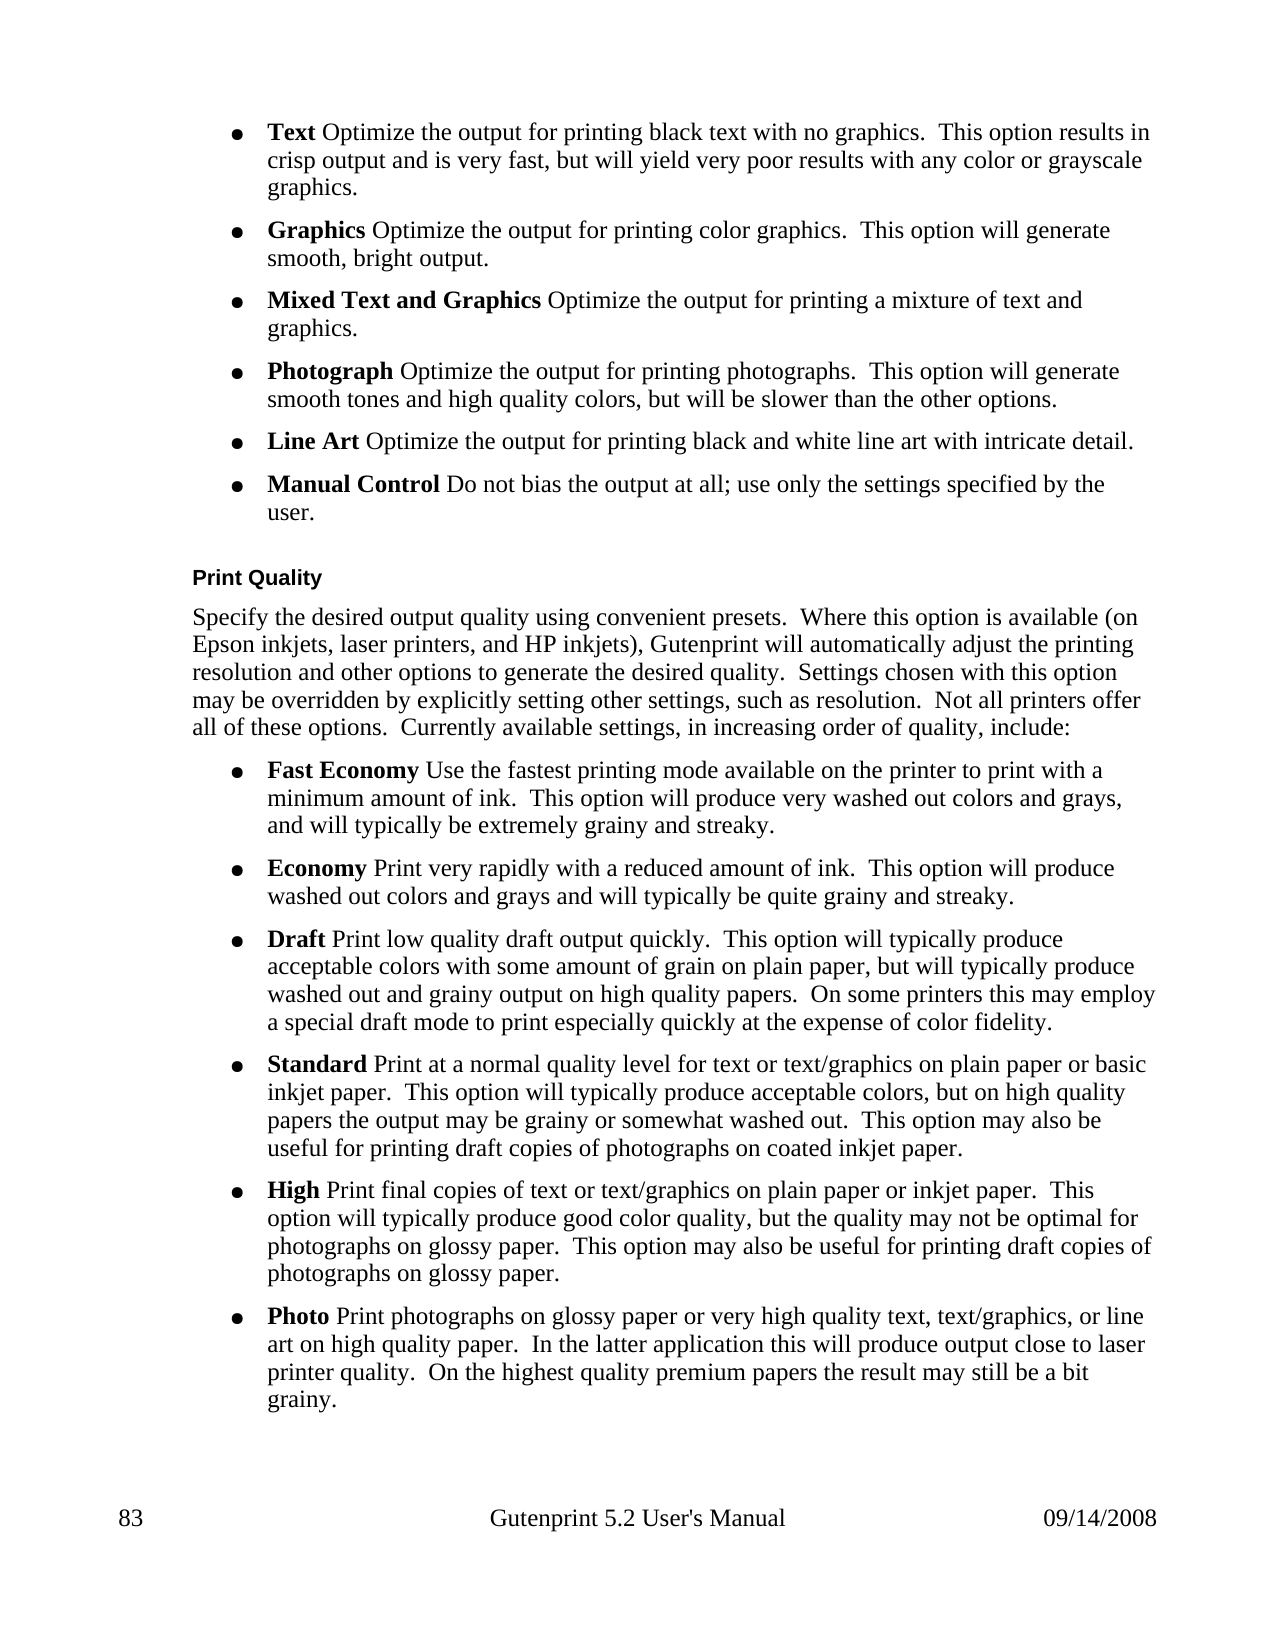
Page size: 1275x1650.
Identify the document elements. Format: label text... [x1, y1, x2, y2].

list Fast Economy Use the fastest printing mode available on the printer to print with a minimum amount of ink. This option will produce very washed out colors and grays, and will typically be extremely grainy and streaky. [229, 756, 1157, 839]
list Manual Control Do not bias the output at all; use only the settings specified by the user. [229, 470, 1157, 526]
list Text Optimize the output for printing black text with no graphics. This option results in crisp output and is very fast, but will yield very poor results with any color or grayscale graphics. [229, 118, 1157, 201]
list High Print final copies of text or text/graphics on plain paper or inkjet paper. This option will typically produce good color quality, but the quality may not be optimal for photographs on glossy paper. This option may also be useful for printing draft copies of photographs on glossy paper. [229, 1176, 1157, 1287]
text Specify the desired output quality using convenient presets. Where this option is available (on Epson inkjets, laser printers, and HP inkjets), Gutenprint will automatically adjust the printing resolution and other options to generate the desired quality. Settings chosen with this option may be overridden by explicitly setting other settings, such as resolution. Not all printers offer all of these options. Currently available settings, in increasing order of quality, include: [192, 603, 1157, 741]
list Economy Print very rapidly with a reduced amount of ink. This option will produce washed out colors and grays and will typically be quite grainy and streaky. [229, 854, 1157, 910]
list Graphics Optimize the output for printing color graphics. This option will generate smooth, bright output. [229, 216, 1157, 272]
list Draft Print low quality draft output quickly. This option will typically produce acceptable colors with some amount of grain on plain paper, but will typically produce washed out and grainy output on high quality papers. On some printers this may employ a special draft mode to print especially quickly at the expense of color fidelity. [229, 925, 1157, 1036]
subtitle Print Quality [192, 566, 1157, 590]
list Photograph Optimize the output for printing photographs. This option will generate smooth tones and high quality colors, but will be slower than the other options. [229, 357, 1157, 412]
list Photo Print photographs on glossy paper or very high quality text, text/graphics, or line art on high quality paper. In the latter application this will produce output close to laser printer quality. On the highest quality premium papers the result may still be a bit grainy. [229, 1302, 1157, 1413]
list Mixed Text and Graphics Optimize the output for printing a mixture of text and graphics. [229, 287, 1157, 342]
list Standard Print at a normal quality level for text or text/graphics on plain paper or basic inkjet paper. This option will typically produce acceptable colors, but on high quality papers the output may be grainy or somewhat washed out. This option may also be useful for printing draft copies of photographs on coated inkjet paper. [229, 1051, 1157, 1161]
list Line Art Optimize the output for printing black and white line art with intricate detail. [229, 427, 1157, 455]
